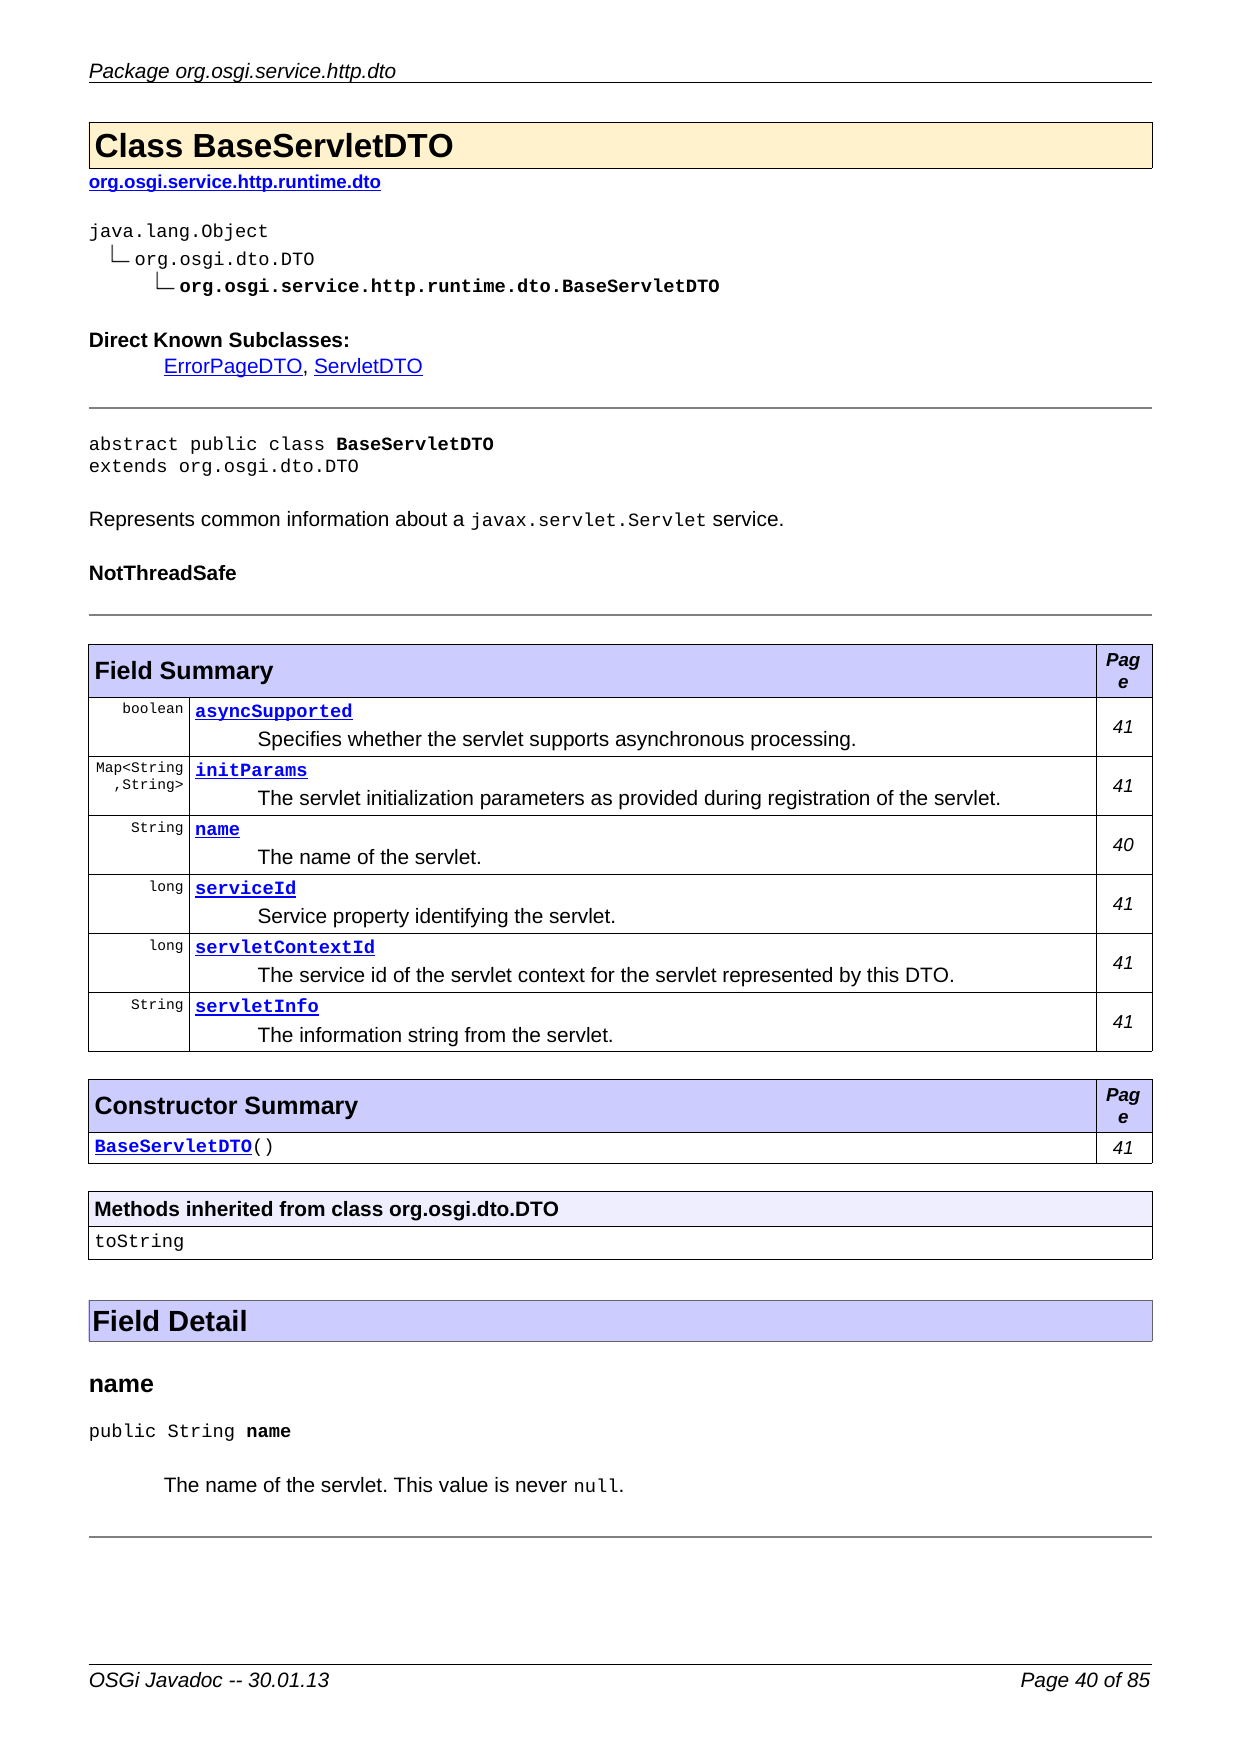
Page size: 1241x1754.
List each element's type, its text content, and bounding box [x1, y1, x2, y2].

table_cell servletContextId The service id of the servlet context for the servlet represented by this DTO. [190, 934, 1096, 992]
text ErrorPageDTO, ServletDTO [163, 354, 1152, 378]
text org.osgi.service.http.runtime.dto [88, 171, 1152, 193]
table_header Methods inherited from class org.osgi.dto.DTO [89, 1192, 1152, 1226]
table_cell toString [89, 1227, 1152, 1259]
table_header Page [1097, 645, 1152, 697]
table_header Field Summary [89, 645, 1096, 697]
table_cell 40 [1097, 698, 1152, 756]
table_cell long [89, 875, 189, 933]
text extends org.osgi.dto.DTO [88, 456, 1152, 478]
text org.osgi.dto.DTO [88, 243, 1152, 271]
table_cell servletInfo The information string from the servlet. [190, 993, 1096, 1051]
table_header Constructor Summary [89, 1080, 1096, 1132]
text NotThreadSafe [88, 561, 1152, 585]
table_cell 40 [1097, 934, 1152, 992]
text org.osgi.service.http.runtime.dto.BaseServletDTO [88, 271, 1152, 298]
table_cell String [89, 816, 189, 874]
table_cell Map<String,String> [89, 757, 189, 815]
subtitle Class BaseServletDTO [90, 123, 1152, 168]
subtitle name [88, 1369, 1152, 1398]
table_cell name The name of the servlet. [190, 816, 1096, 874]
text abstract public class BaseServletDTO [88, 435, 1152, 456]
text java.lang.Object [88, 222, 1152, 243]
table_cell BaseServletDTO() [89, 1133, 1096, 1163]
table_cell 40 [1097, 875, 1152, 933]
table_cell 39 [1097, 993, 1152, 1051]
subtitle Direct Known Subclasses: [88, 327, 1152, 351]
table_cell 40 [1097, 757, 1152, 815]
table_cell 39 [1097, 816, 1152, 874]
table_cell asyncSupported Specifies whether the servlet supports asynchronous processing. [190, 698, 1096, 756]
table_cell serviceId Service property identifying the servlet. [190, 875, 1096, 933]
table_cell long [89, 934, 189, 992]
table_header Page [1097, 1080, 1152, 1132]
text The name of the servlet. This value is never null. [163, 1473, 1152, 1498]
table_cell 40 [1097, 1133, 1152, 1163]
text Represents common information about a javax.servlet.Servlet service. [88, 507, 1152, 532]
text public String name [88, 1422, 1152, 1443]
picture [156, 270, 180, 293]
subtitle Field Detail [90, 1301, 1152, 1341]
table_cell initParams The servlet initialization parameters as provided during registration of the servlet. [190, 757, 1096, 815]
table_cell String [89, 993, 189, 1051]
table_cell boolean [89, 698, 189, 756]
picture [111, 243, 135, 266]
